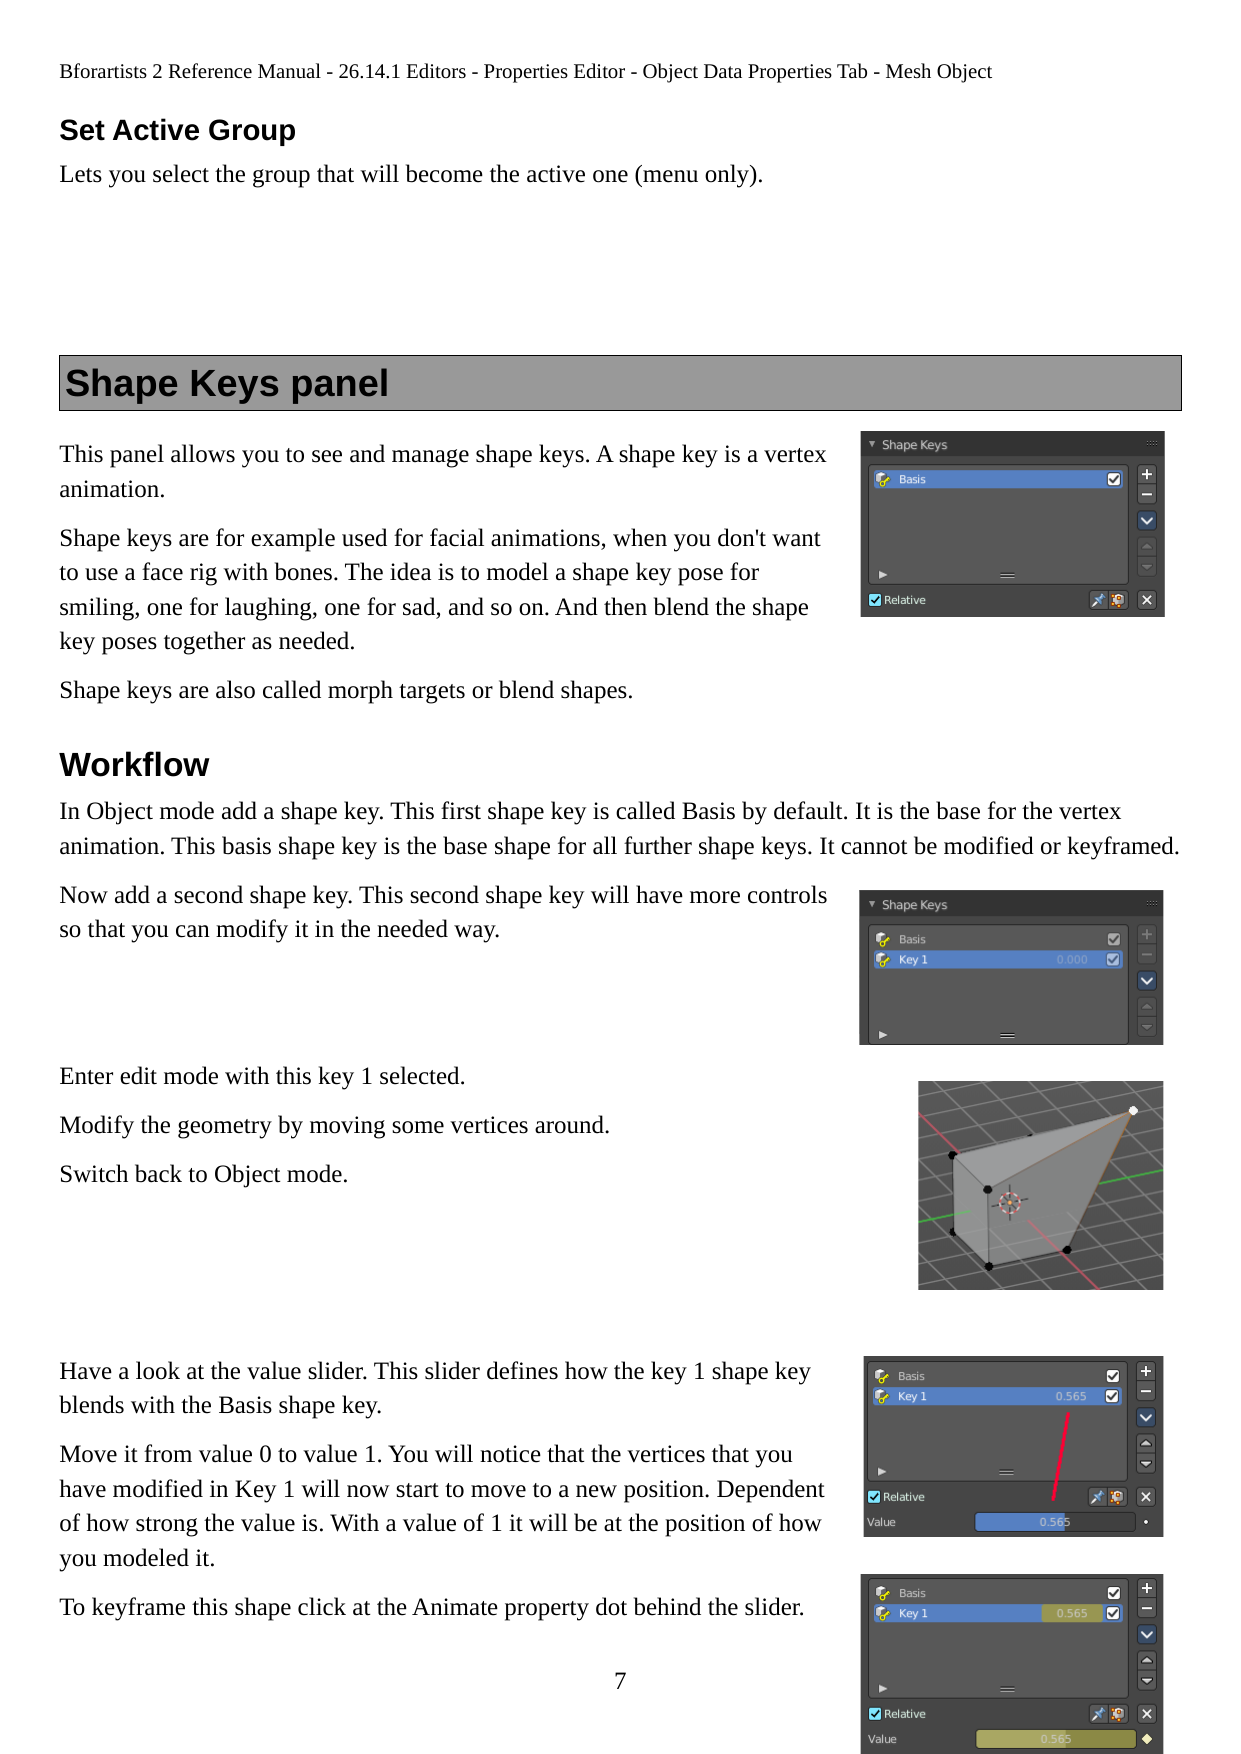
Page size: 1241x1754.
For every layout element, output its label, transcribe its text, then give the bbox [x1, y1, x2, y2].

picture [860, 1574, 1164, 1754]
text Now add a second shape key. This second shape key will have more controls so that you can modify it in the needed way. [59, 880, 1181, 943]
text In Object mode add a shape key. This first shape key is called Basis by default. It is the base for the vertex animation. This basis shape key is the base shape for all further shape keys. It cannot be modified or keyframed. [59, 796, 1181, 859]
picture [860, 431, 1165, 617]
text To keyframe this shape click at the Animate property dot behind the slider. [59, 1592, 860, 1621]
text Shape keys are for example used for facial animations, when you don't want to use a face rig with bones. The idea is to model a shape key pose for smiling, one for laughing, one for sad, and so on. And then blend the shape key poses together as needed. [59, 523, 1181, 655]
subtitle Set Active Group [59, 113, 1181, 146]
picture [859, 890, 1164, 1045]
text Move it from value 0 to value 1. You will notice that the vertices that you have modified in Key 1 will now start to move to a new position. Dependent of how strong the value is. With a value of 1 it will be at the position of how you modeled it. [59, 1439, 1181, 1572]
text Shape keys are also called morph targets or blend shapes. [59, 675, 1181, 704]
text Lets you select the group that will become the active one (menu only). [59, 159, 1181, 188]
subtitle Workflow [59, 745, 1181, 784]
text This panel allows you to see and manage shape keys. A shape key is a vertex animation. [59, 439, 860, 502]
picture [918, 1081, 1164, 1290]
picture [863, 1356, 1164, 1537]
text Modify the geometry by moving some vertices around. [59, 1111, 918, 1139]
text Enter edit mode with this key 1 selected. [59, 1061, 1181, 1090]
text Switch back to Object mode. [59, 1159, 918, 1188]
text Have a look at the value slider. This slider defines how the key 1 shape key blends with the Basis shape key. [59, 1356, 863, 1419]
table_header Shape Keys panel [60, 356, 1181, 410]
